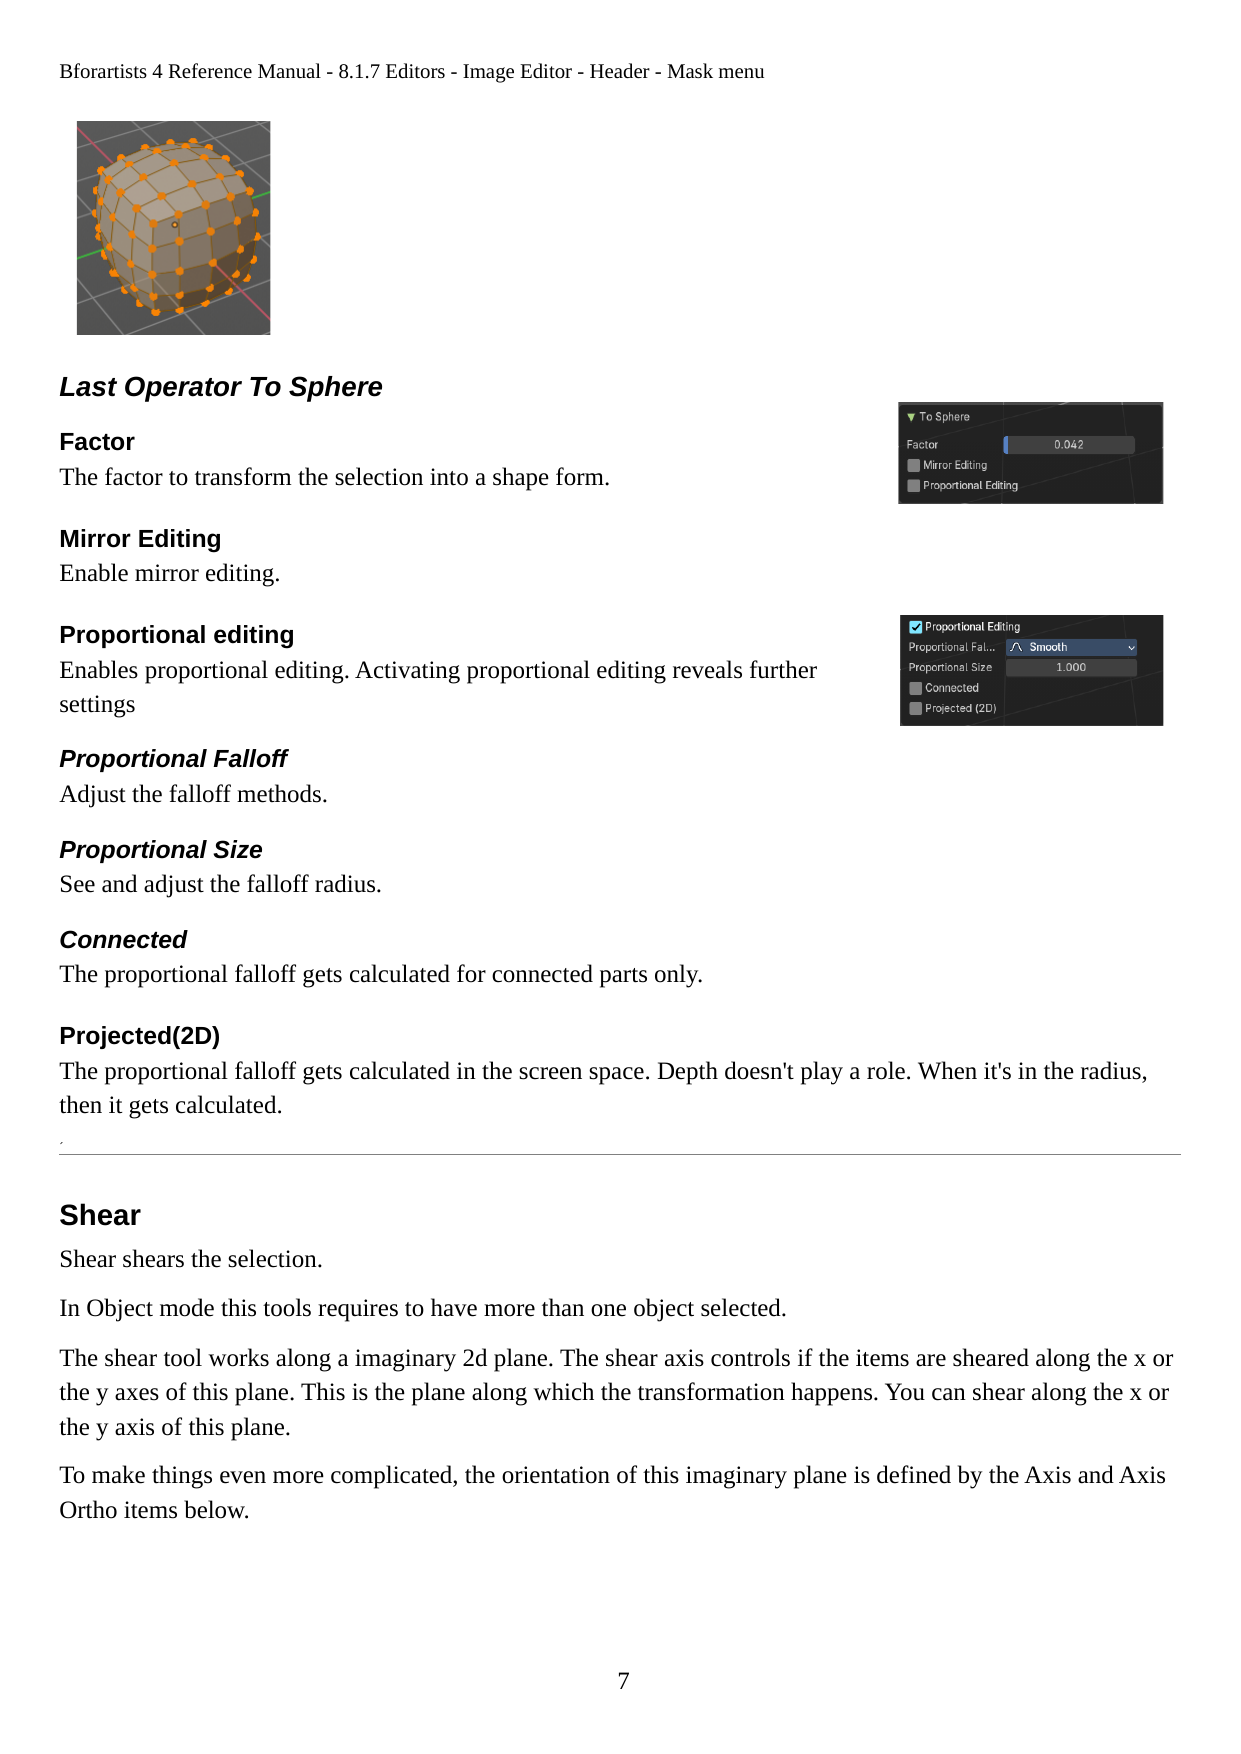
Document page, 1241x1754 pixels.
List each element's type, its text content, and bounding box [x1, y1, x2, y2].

text Adjust the falloff methods. [59, 779, 1181, 808]
picture [76, 121, 271, 335]
text To make things even more complicated, the orientation of this imaginary plane is defined by the Axis and Axis Ortho items below. [59, 1461, 1181, 1524]
text The factor to transform the selection into a shape form. [59, 462, 898, 491]
subtitle Factor [59, 427, 898, 456]
text The shear tool works along a imaginary 2d plane. The shear axis controls if the items are sheared along the x or the y axes of this plane. This is the plane along which the transformation happens. You can shear along the x or the y axis of this plane. [59, 1343, 1181, 1440]
text ´ [59, 1139, 1181, 1154]
subtitle Last Operator To Sphere [59, 370, 1181, 402]
text See and adjust the falloff radius. [59, 869, 1181, 898]
subtitle Proportional editing [59, 620, 900, 648]
picture [898, 402, 1164, 504]
subtitle [1164, 620, 1181, 648]
text In Object mode this tools requires to have more than one object selected. [59, 1293, 1181, 1322]
subtitle Proportional Falloff [59, 744, 1181, 773]
picture [900, 615, 1164, 726]
subtitle Mirror Editing [59, 524, 1181, 552]
subtitle Connected [59, 925, 1181, 953]
subtitle Proportional Size [59, 835, 1181, 863]
text The proportional falloff gets calculated for connected parts only. [59, 959, 1181, 988]
text The proportional falloff gets calculated in the screen space. Depth doesn't play a role. When it's in the radius, then it gets calculated. [59, 1056, 1181, 1119]
text Shear shears the selection. [59, 1244, 1181, 1273]
subtitle Shear [59, 1198, 1181, 1232]
subtitle [1164, 427, 1181, 456]
text Enable mirror editing. [59, 558, 1181, 587]
text Enables proportional editing. Activating proportional editing reveals further settings [59, 655, 900, 718]
subtitle Projected(2D) [59, 1021, 1181, 1050]
